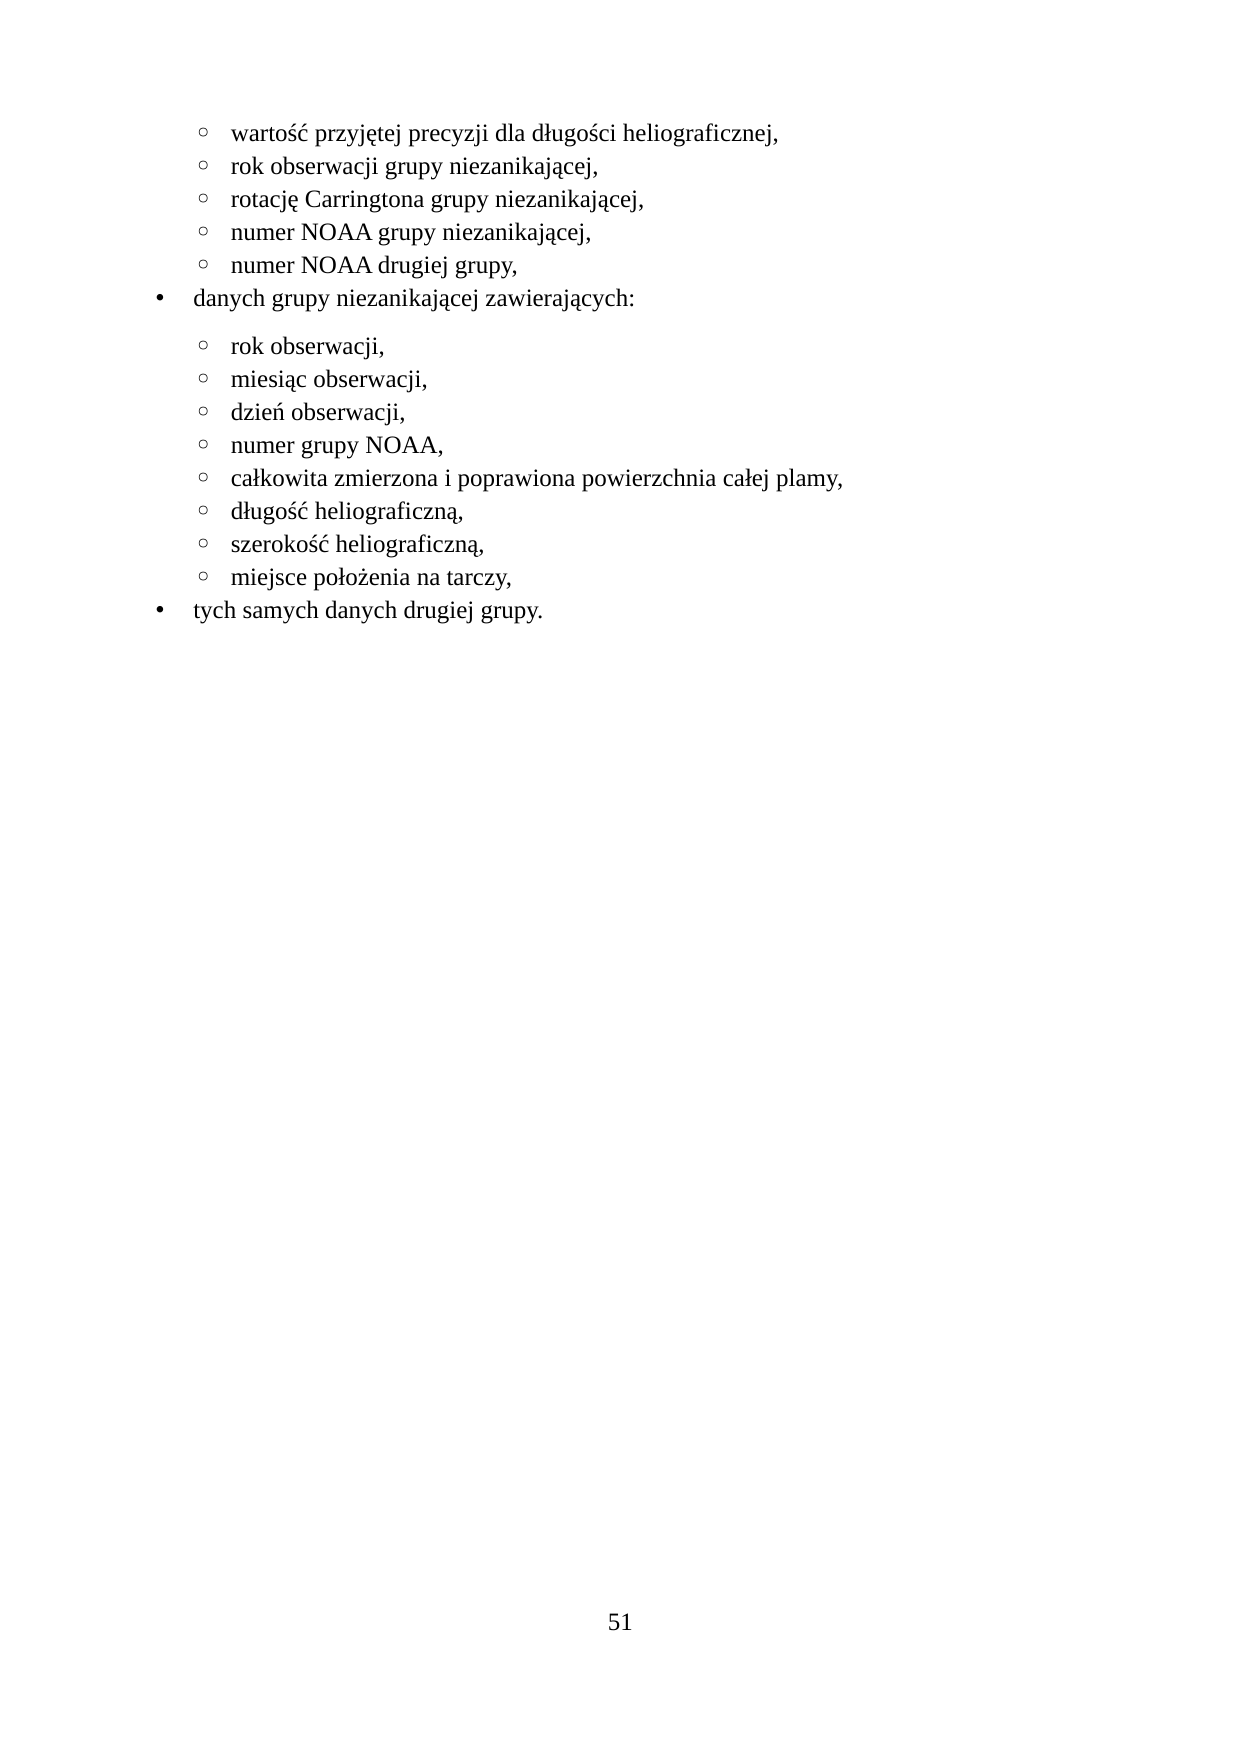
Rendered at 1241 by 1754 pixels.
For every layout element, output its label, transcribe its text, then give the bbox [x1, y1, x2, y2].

list numer grupy NOAA, [193, 430, 1122, 459]
list danych grupy niezanikającej zawierających: [156, 283, 1122, 312]
list miejsce położenia na tarczy, [193, 562, 1122, 591]
list rok obserwacji grupy niezanikającej, [193, 151, 1122, 180]
list numer NOAA drugiej grupy, [193, 250, 1122, 279]
list rotację Carringtona grupy niezanikającej, [193, 184, 1122, 213]
list tych samych danych drugiej grupy. [156, 595, 1122, 624]
list miesiąc obserwacji, [193, 364, 1122, 393]
list długość heliograficzną, [193, 496, 1122, 525]
list szerokość heliograficzną, [193, 529, 1122, 558]
list całkowita zmierzona i poprawiona powierzchnia całej plamy, [193, 463, 1122, 492]
list rok obserwacji, [193, 331, 1122, 359]
list dzień obserwacji, [193, 397, 1122, 426]
list wartość przyjętej precyzji dla długości heliograficznej, [193, 118, 1122, 147]
list numer NOAA grupy niezanikającej, [193, 217, 1122, 246]
